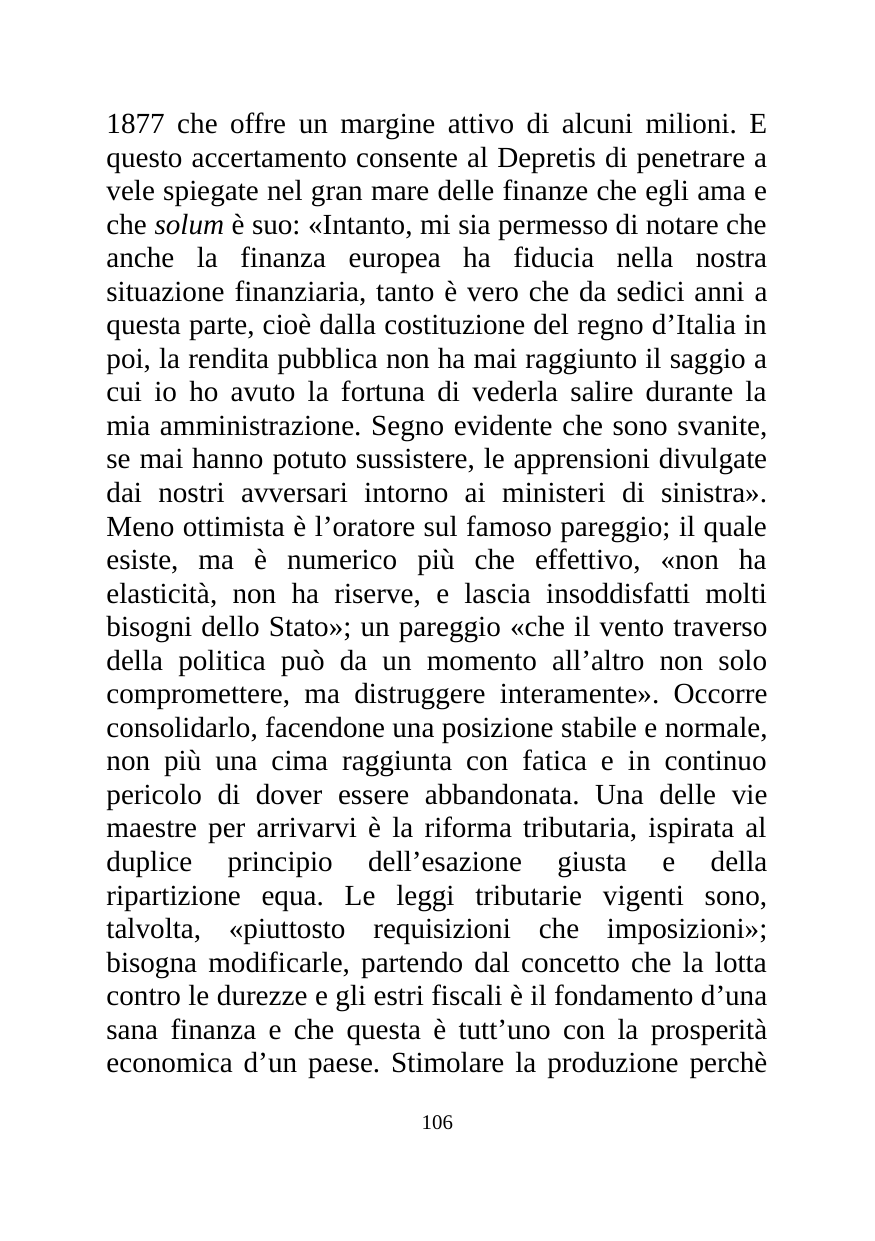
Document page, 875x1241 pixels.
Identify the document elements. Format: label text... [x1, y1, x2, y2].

text 1877 che offre un margine attivo di alcuni milioni. E questo accertamento consente al Depretis di penetrare a vele spiegate nel gran mare delle finanze che egli ama e che solum è suo: «Intanto, mi sia permesso di notare che anche la finanza europea ha fiducia nella nostra situazione finanziaria, tanto è vero che da sedici anni a questa parte, cioè dalla costituzione del regno d’Italia in poi, la rendita pubblica non ha mai raggiunto il saggio a cui io ho avuto la fortuna di vederla salire durante la mia amministrazione. Segno evidente che sono svanite, se mai hanno potuto sussistere, le apprensioni divulgate dai nostri avversari intorno ai ministeri di sinistra». Meno ottimista è l’oratore sul famoso pareggio; il quale esiste, ma è numerico più che effettivo, «non ha elasticità, non ha riserve, e lascia insoddisfatti molti bisogni dello Stato»; un pareggio «che il vento traverso della politica può da un momento all’altro non solo compromettere, ma distruggere interamente». Occorre consolidarlo, facendone una posizione stabile e normale, non più una cima raggiunta con fatica e in continuo pericolo di dover essere abbandonata. Una delle vie maestre per arrivarvi è la riforma tributaria, ispirata al duplice principio dell’esazione giusta e della ripartizione equa. Le leggi tributarie vigenti sono, talvolta, «piuttosto requisizioni che imposizioni»; bisogna modificarle, partendo dal concetto che la lotta contro le durezze e gli estri fiscali è il fondamento d’una sana finanza e che questa è tutt’uno con la prosperità economica d’un paese. Stimolare la produzione perchè [106, 106, 768, 1079]
